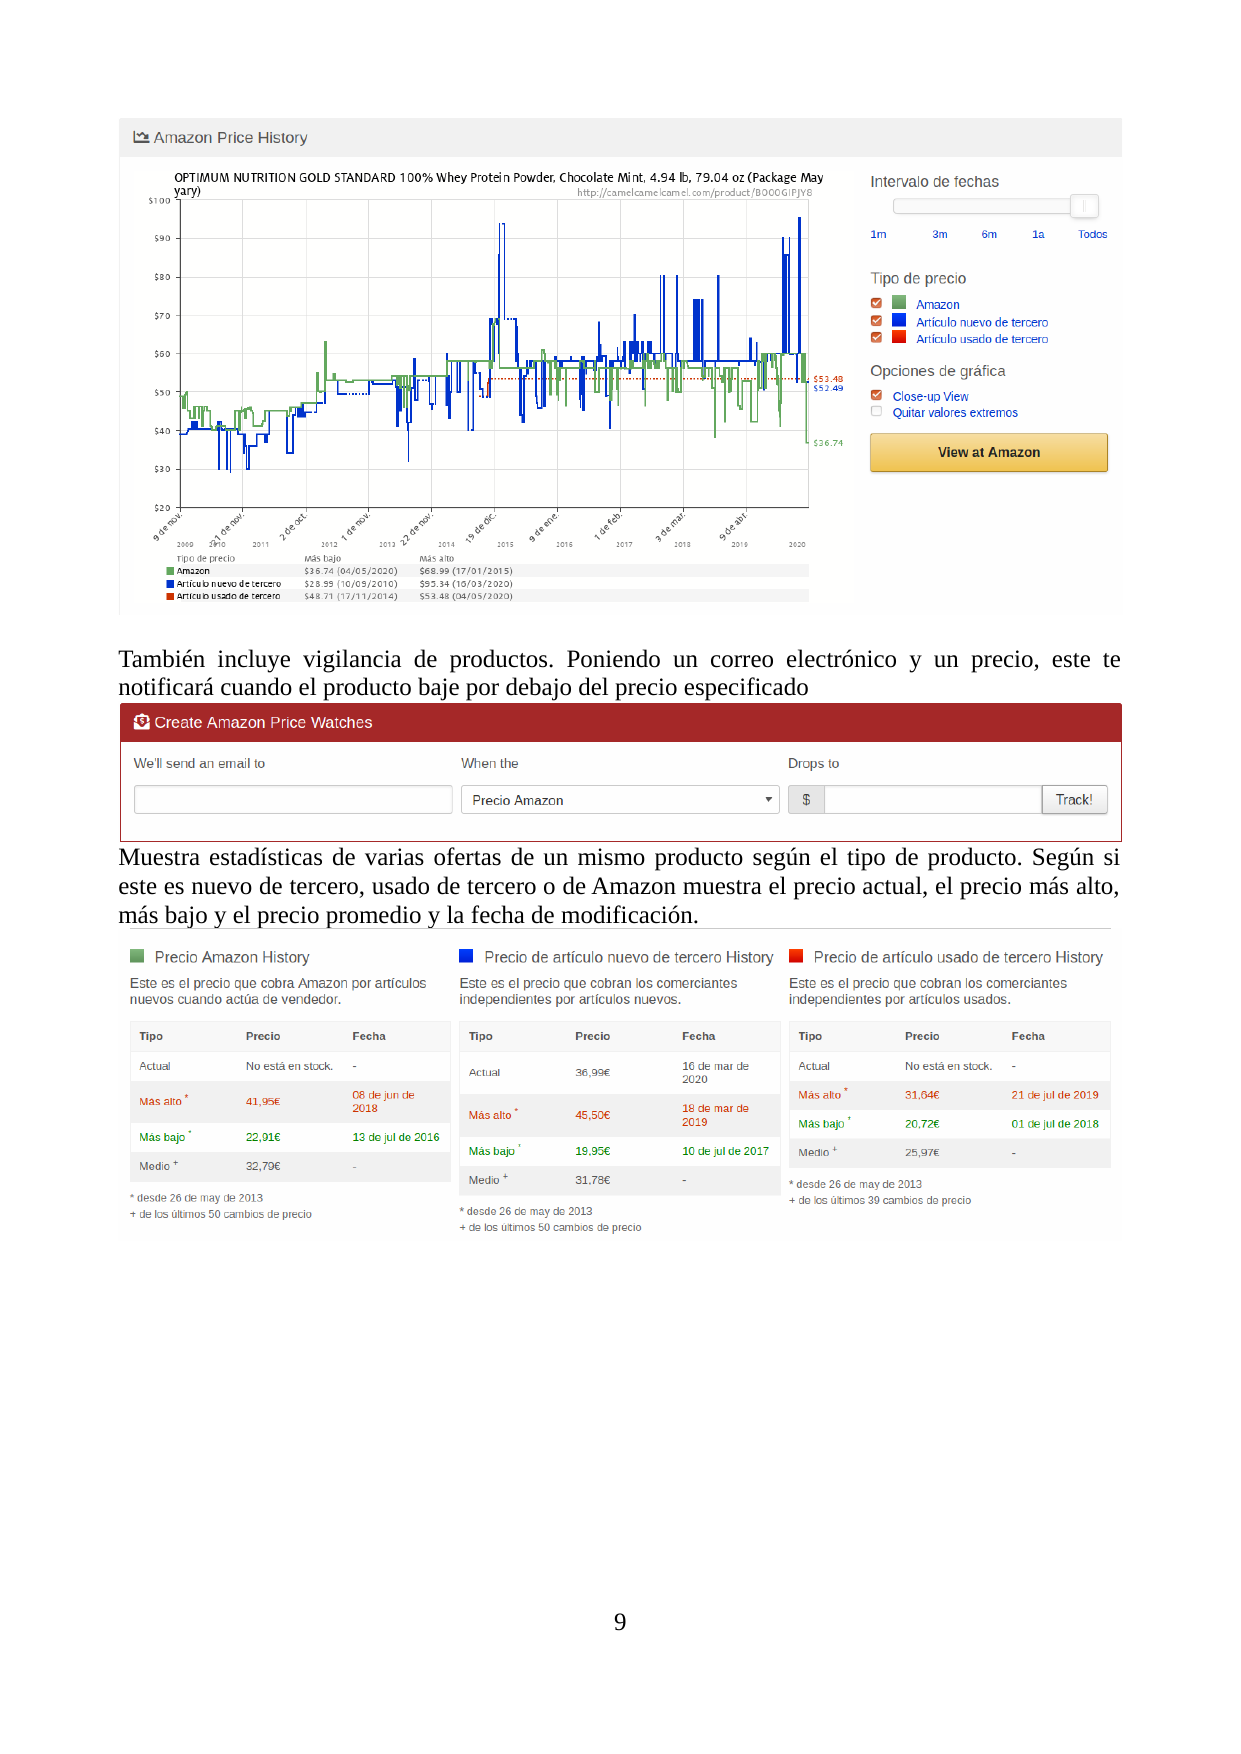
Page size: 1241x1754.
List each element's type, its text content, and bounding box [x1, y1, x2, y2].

picture [118, 118, 1123, 615]
picture [118, 928, 1123, 1241]
text Muestra estadísticas de varias ofertas de un mismo producto según el tipo de producto. Según si este es nuevo de tercero, usado de tercero o de Amazon muestra el precio actual, el precio más alto, más bajo y el precio promedio y la fecha de modificación. [118, 843, 1122, 928]
text También incluye vigilancia de productos. Poniendo un correo electrónico y un precio, este te notificará cuando el producto baje por debajo del precio especificado [118, 644, 1122, 701]
picture [118, 701, 1123, 843]
